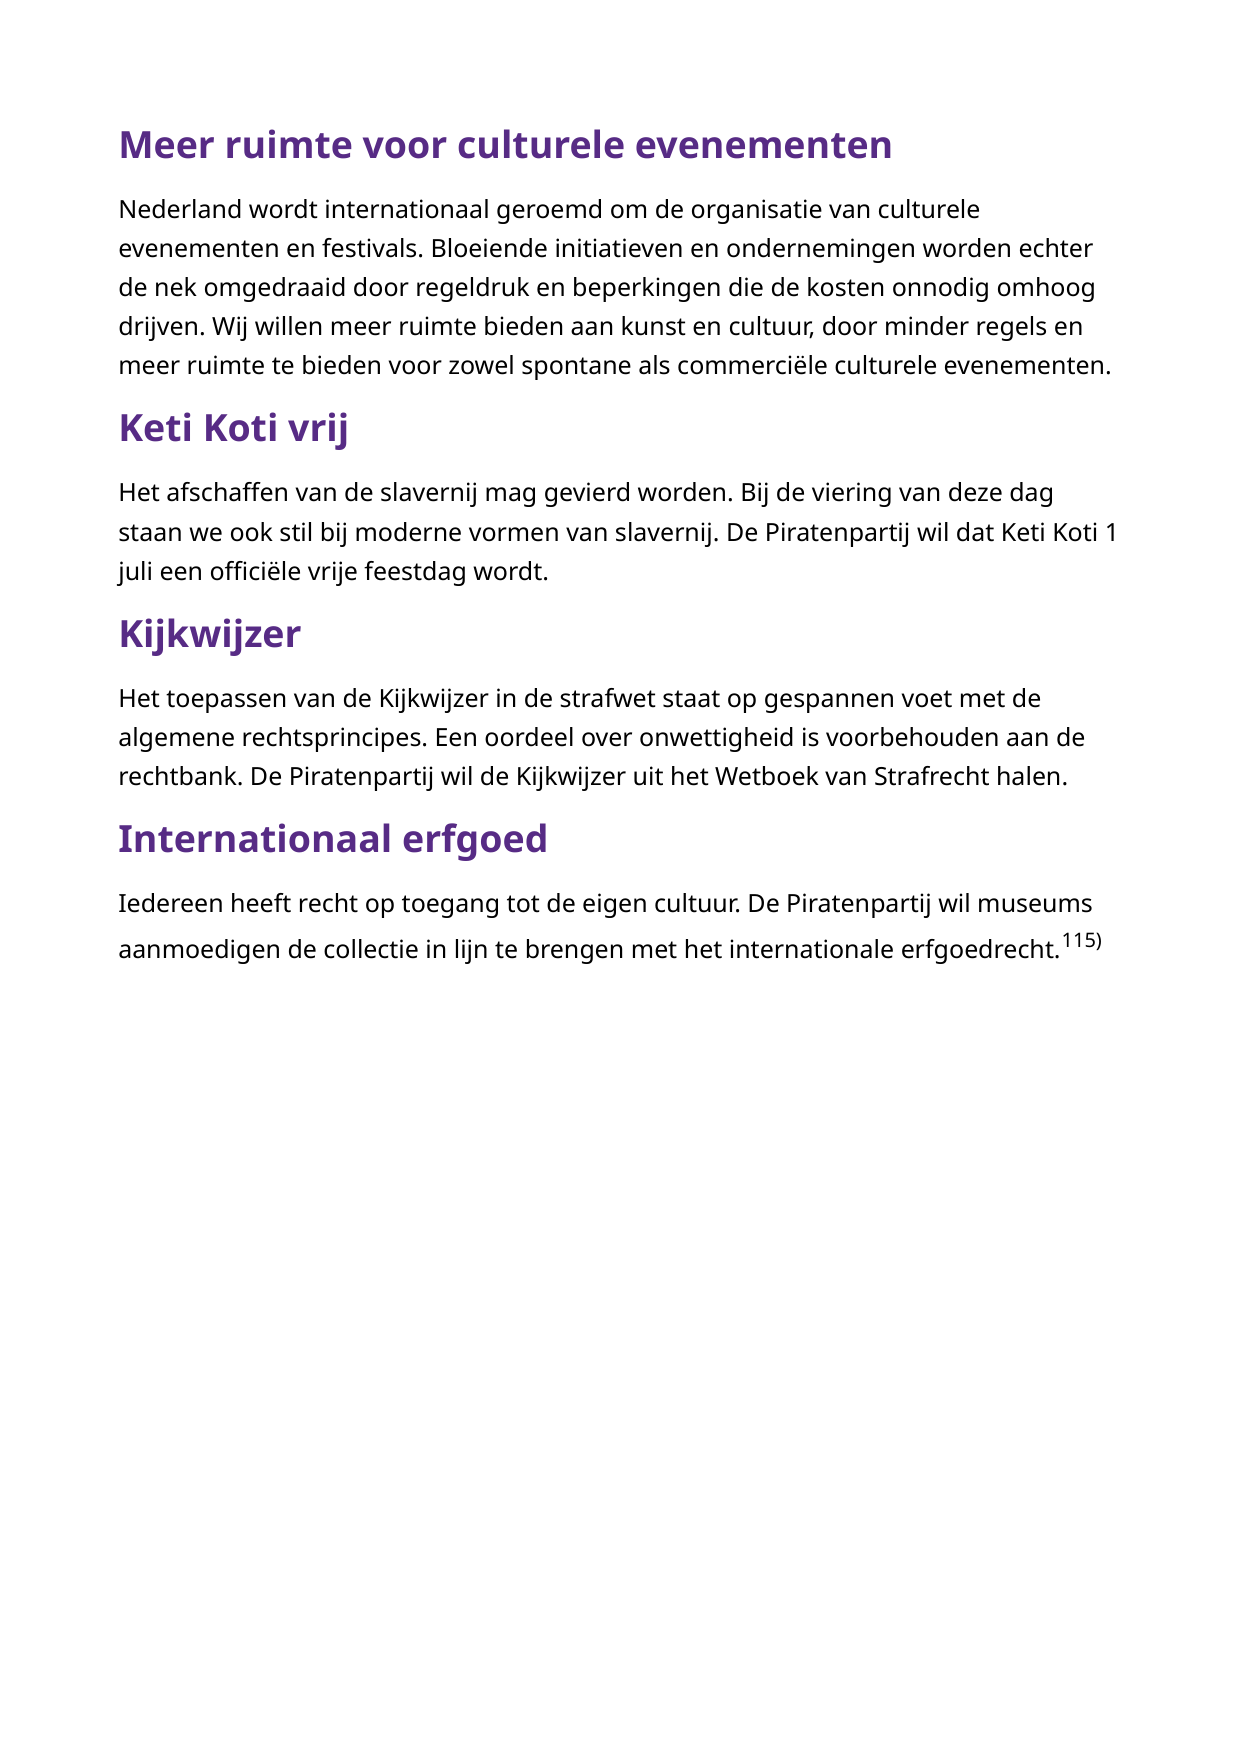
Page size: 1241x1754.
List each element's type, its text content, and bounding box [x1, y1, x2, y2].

text Iedereen heeft recht op toegang tot de eigen cultuur. De Piratenpartij wil museums aanmoedigen de collectie in lijn te brengen met het internationale erfgoedrecht.115) [118, 886, 1122, 965]
subtitle Keti Koti vrij [118, 402, 1122, 453]
subtitle Kijkwijzer [118, 607, 1122, 658]
text Het toepassen van de Kijkwijzer in de strafwet staat op gespannen voet met de algemene rechtsprincipes. Een oordeel over onwettigheid is voorbehouden aan de rechtbank. De Piratenpartij wil de Kijkwijzer uit het Wetboek van Strafrecht halen. [118, 680, 1122, 793]
text Het afschaffen van de slavernij mag gevierd worden. Bij de viering van deze dag staan we ook stil bij moderne vormen van slavernij. De Piratenpartij wil dat Keti Koti 1 juli een officiële vrije feestdag wordt. [118, 475, 1122, 587]
text Nederland wordt internationaal geroemd om de organisatie van culturele evenementen en festivals. Bloeiende initiatieven en ondernemingen worden echter de nek omgedraaid door regeldruk en beperkingen die de kosten onnodig omhoog drijven. Wij willen meer ruimte bieden aan kunst en cultuur, door minder regels en meer ruimte te bieden voor zowel spontane als commerciële culturele evenementen. [118, 191, 1122, 382]
subtitle Internationaal erfgoed [118, 812, 1122, 863]
subtitle Meer ruimte voor culturele evenementen [118, 118, 1122, 169]
